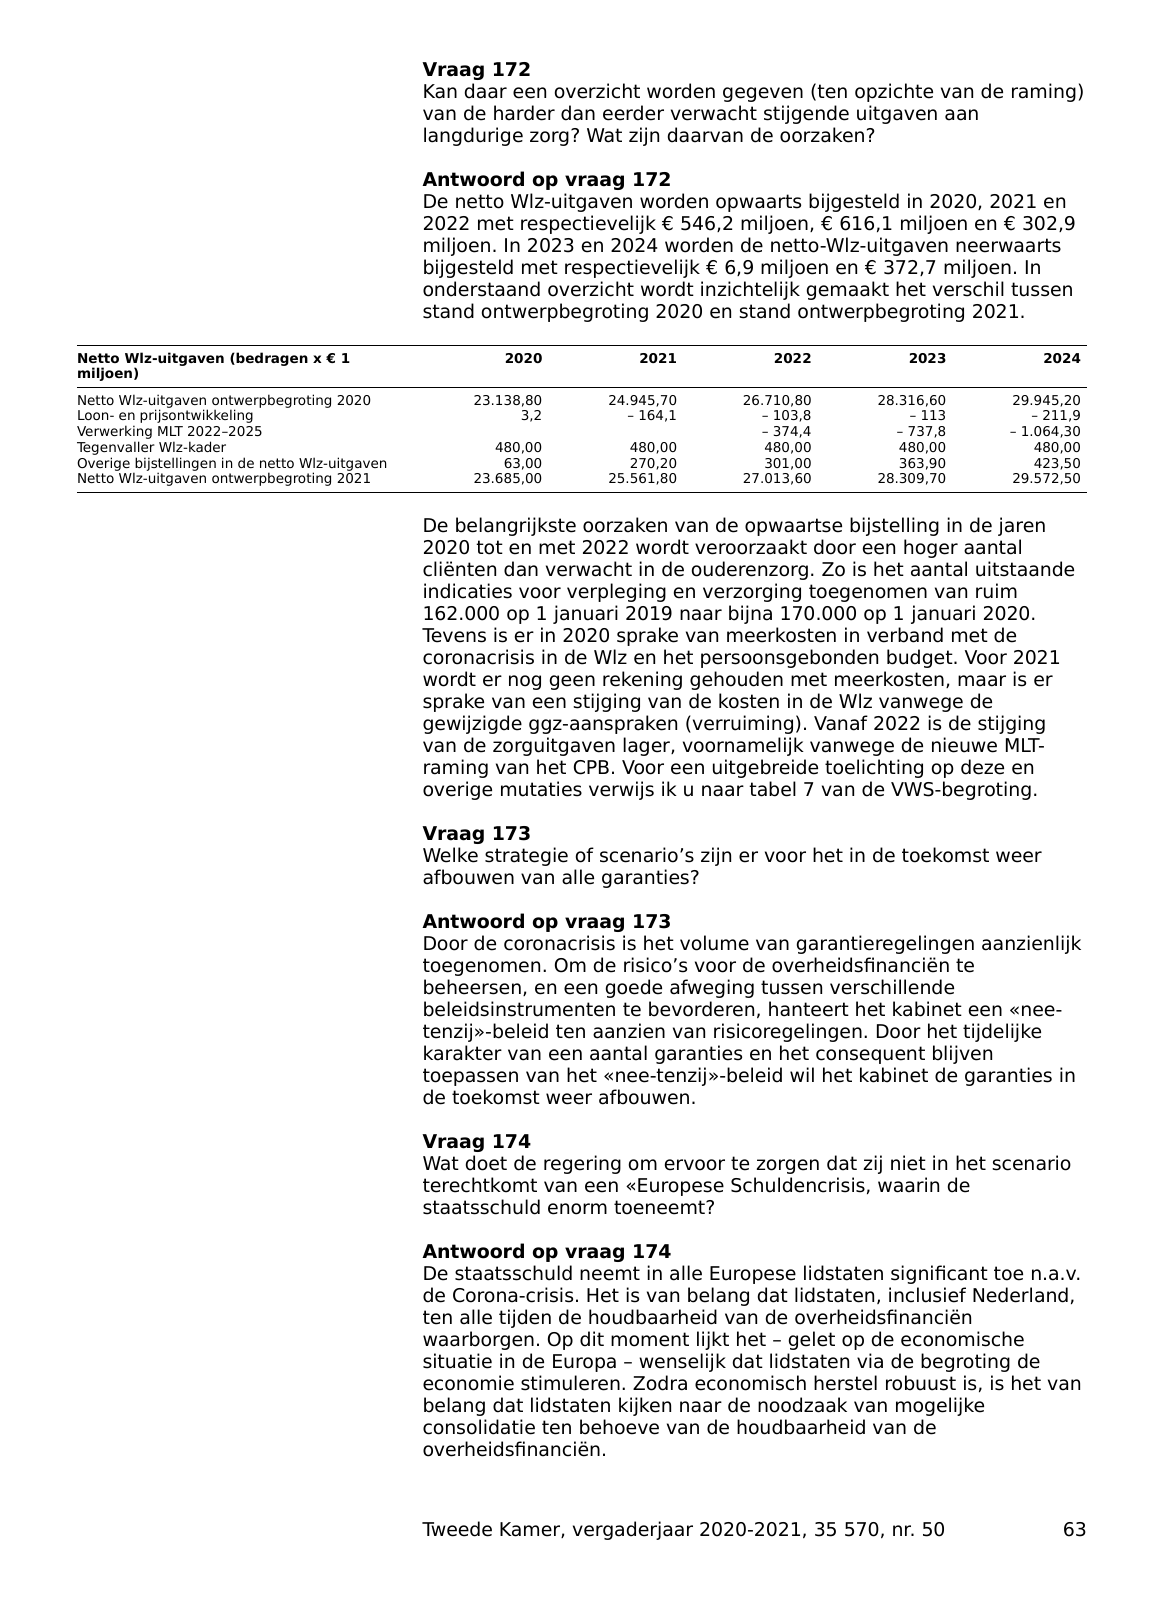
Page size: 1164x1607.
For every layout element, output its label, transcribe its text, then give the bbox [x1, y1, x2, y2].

table_header 2022 [683, 346, 817, 387]
table_cell 27.013,60 [683, 471, 817, 492]
table_cell 480,00 [683, 440, 817, 455]
table_cell 480,00 [413, 440, 548, 455]
table_cell – 164,1 [548, 408, 683, 424]
table_cell 28.309,70 [817, 471, 952, 492]
table_cell – 1.064,30 [952, 424, 1087, 440]
table_cell [413, 424, 548, 440]
text Welke strategie of scenario’s zijn er voor het in de toekomst weer afbouwen van alle garanties? [422, 845, 1087, 889]
text Kan daar een overzicht worden gegeven (ten opzichte van de raming) van de harder dan eerder verwacht stijgende uitgaven aan langdurige zorg? Wat zijn daarvan de oorzaken? [422, 81, 1087, 147]
table_cell 29.572,50 [952, 471, 1087, 492]
table_cell – 113 [817, 408, 952, 424]
table_header 2024 [952, 346, 1087, 387]
table_cell 363,90 [817, 455, 952, 471]
table_header Netto Wlz-uitgaven (bedragen x € 1 miljoen) [77, 346, 413, 387]
text Antwoord op vraag 173 [422, 911, 1087, 933]
table_cell – 103,8 [683, 408, 817, 424]
table_cell [548, 424, 683, 440]
table_header 2020 [413, 346, 548, 387]
table_header 2021 [548, 346, 683, 387]
table_cell 480,00 [548, 440, 683, 455]
table_cell 23.138,80 [413, 388, 548, 408]
text De belangrijkste oorzaken van de opwaartse bijstelling in de jaren 2020 tot en met 2022 wordt veroorzaakt door een hoger aantal cliënten dan verwacht in de ouderenzorg. Zo is het aantal uitstaande indicaties voor verpleging en verzorging toegenomen van ruim 162.000 op 1 januari 2019 naar bijna 170.000 op 1 januari 2020. Tevens is er in 2020 sprake van meerkosten in verband met de coronacrisis in de Wlz en het persoonsgebonden budget. Voor 2021 wordt er nog geen rekening gehouden met meerkosten, maar is er sprake van een stijging van de kosten in de Wlz vanwege de gewijzigde ggz-aanspraken (verruiming). Vanaf 2022 is de stijging van de zorguitgaven lager, voornamelijk vanwege de nieuwe MLT-raming van het CPB. Voor een uitgebreide toelichting op deze en overige mutaties verwijs ik u naar tabel 7 van de VWS-begroting. [422, 515, 1087, 801]
text Wat doet de regering om ervoor te zorgen dat zij niet in het scenario terechtkomt van een «Europese Schuldencrisis, waarin de staatsschuld enorm toeneemt? [422, 1153, 1087, 1219]
table_cell 480,00 [817, 440, 952, 455]
table_cell Loon- en prijsontwikkeling [77, 408, 413, 424]
table_cell – 737,8 [817, 424, 952, 440]
table_cell Tegenvaller Wlz-kader [77, 440, 413, 455]
table_cell 24.945,70 [548, 388, 683, 408]
table_cell 26.710,80 [683, 388, 817, 408]
text Antwoord op vraag 174 [422, 1241, 1087, 1263]
table_header 2023 [817, 346, 952, 387]
table_cell – 211,9 [952, 408, 1087, 424]
table_cell Verwerking MLT 2022–2025 [77, 424, 413, 440]
table_cell 29.945,20 [952, 388, 1087, 408]
table_cell 63,00 [413, 455, 548, 471]
text Antwoord op vraag 172 [422, 169, 1087, 191]
text Door de coronacrisis is het volume van garantieregelingen aanzienlijk toegenomen. Om de risico’s voor de overheidsfinanciën te beheersen, en een goede afweging tussen verschillende beleidsinstrumenten te bevorderen, hanteert het kabinet een «nee-tenzij»-beleid ten aanzien van risicoregelingen. Door het tijdelijke karakter van een aantal garanties en het consequent blijven toepassen van het «nee-tenzij»-beleid wil het kabinet de garanties in de toekomst weer afbouwen. [422, 933, 1087, 1109]
text De staatsschuld neemt in alle Europese lidstaten significant toe n.a.v. de Corona-crisis. Het is van belang dat lidstaten, inclusief Nederland, ten alle tijden de houdbaarheid van de overheidsfinanciën waarborgen. Op dit moment lijkt het – gelet op de economische situatie in de Europa – wenselijk dat lidstaten via de begroting de economie stimuleren. Zodra economisch herstel robuust is, is het van belang dat lidstaten kijken naar de noodzaak van mogelijke consolidatie ten behoeve van de houdbaarheid van de overheidsfinanciën. [422, 1263, 1087, 1461]
table_cell 25.561,80 [548, 471, 683, 492]
table_cell – 374,4 [683, 424, 817, 440]
table_cell 301,00 [683, 455, 817, 471]
text Vraag 172 [422, 59, 1087, 81]
table_cell Netto Wlz-uitgaven ontwerpbegroting 2020 [77, 388, 413, 408]
table_cell 3,2 [413, 408, 548, 424]
text Vraag 173 [422, 823, 1087, 845]
text Vraag 174 [422, 1131, 1087, 1153]
table_cell 480,00 [952, 440, 1087, 455]
table_cell 423,50 [952, 455, 1087, 471]
table_cell Netto Wlz-uitgaven ontwerpbegroting 2021 [77, 471, 413, 492]
table_cell Overige bijstellingen in de netto Wlz-uitgaven [77, 455, 413, 471]
table_cell 270,20 [548, 455, 683, 471]
table_cell 28.316,60 [817, 388, 952, 408]
text De netto Wlz-uitgaven worden opwaarts bijgesteld in 2020, 2021 en 2022 met respectievelijk € 546,2 miljoen, € 616,1 miljoen en € 302,9 miljoen. In 2023 en 2024 worden de netto-Wlz-uitgaven neerwaarts bijgesteld met respectievelijk € 6,9 miljoen en € 372,7 miljoen. In onderstaand overzicht wordt inzichtelijk gemaakt het verschil tussen stand ontwerpbegroting 2020 en stand ontwerpbegroting 2021. [422, 191, 1087, 323]
table_cell 23.685,00 [413, 471, 548, 492]
